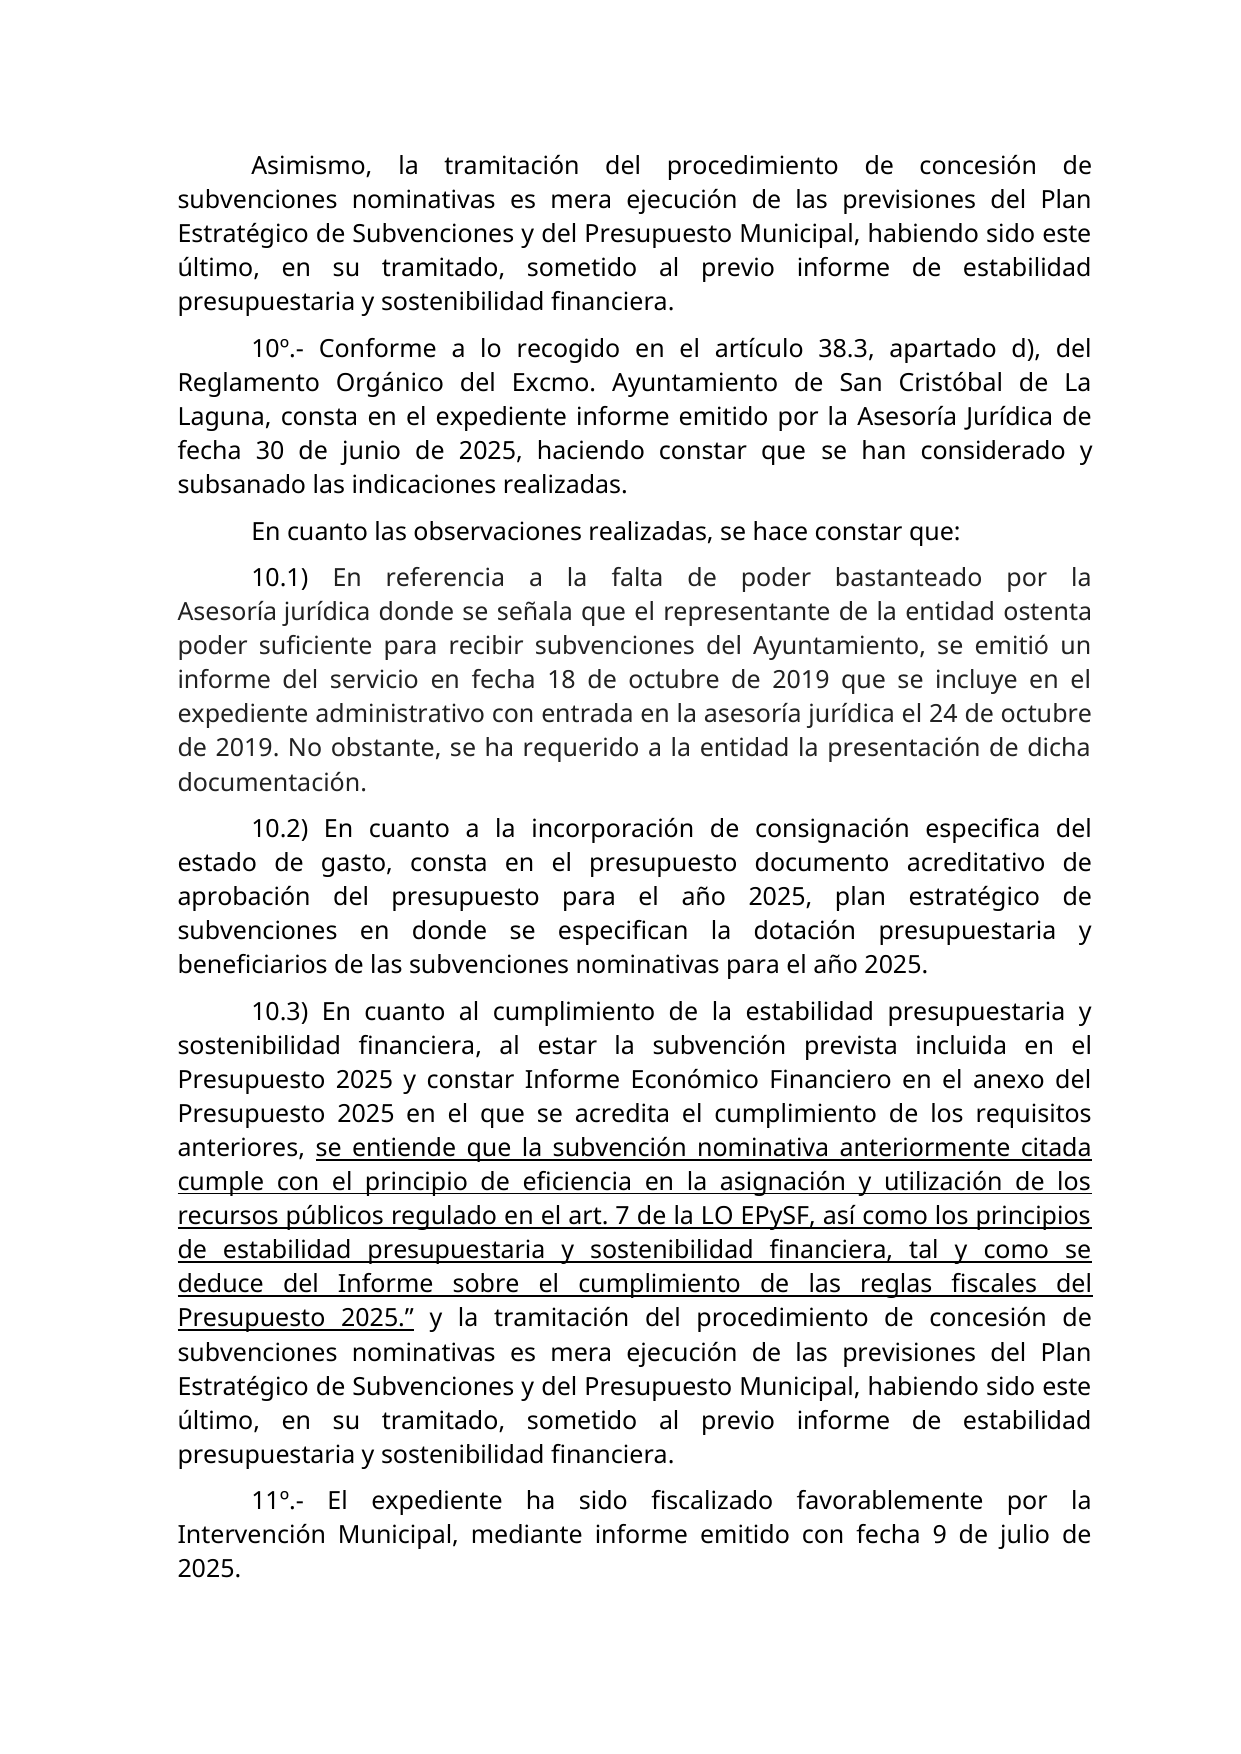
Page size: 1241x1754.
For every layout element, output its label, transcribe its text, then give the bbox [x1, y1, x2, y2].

text 11º.- El expediente ha sido fiscalizado favorablemente por la Intervención Municipal, mediante informe emitido con fecha 9 de julio de 2025. [177, 1483, 1093, 1585]
text Asimismo, la tramitación del procedimiento de concesión de subvenciones nominativas es mera ejecución de las previsiones del Plan Estratégico de Subvenciones y del Presupuesto Municipal, habiendo sido este último, en su tramitado, sometido al previo informe de estabilidad presupuestaria y sostenibilidad financiera. [177, 148, 1093, 318]
text 10.1) En referencia a la falta de poder bastanteado por la Asesoría jurídica donde se señala que el representante de la entidad ostenta poder suficiente para recibir subvenciones del Ayuntamiento, se emitió un informe del servicio en fecha 18 de octubre de 2019 que se incluye en el expediente administrativo con entrada en la asesoría jurídica el 24 de octubre de 2019. No obstante, se ha requerido a la entidad la presentación de dicha documentación. [177, 560, 1093, 798]
text 10º.- Conforme a lo recogido en el artículo 38.3, apartado d), del Reglamento Orgánico del Excmo. Ayuntamiento de San Cristóbal de La Laguna, consta en el expediente informe emitido por la Asesoría Jurídica de fecha 30 de junio de 2025, haciendo constar que se han considerado y subsanado las indicaciones realizadas. [177, 330, 1093, 501]
text Presupuesto 2025.” y la tramitación del procedimiento de concesión de subvenciones nominativas es mera ejecución de las previsiones del Plan Estratégico de Subvenciones y del Presupuesto Municipal, habiendo sido este último, en su tramitado, sometido al previo informe de estabilidad presupuestaria y sostenibilidad financiera. [177, 1296, 1093, 1470]
text 10.2) En cuanto a la incorporación de consignación especifica del estado de gasto, consta en el presupuesto documento acreditativo de aprobación del presupuesto para el año 2025, plan estratégico de subvenciones en donde se especifican la dotación presupuestaria y beneficiarios de las subvenciones nominativas para el año 2025. [177, 811, 1093, 981]
text 10.3) En cuanto al cumplimiento de la estabilidad presupuestaria y sostenibilidad financiera, al estar la subvención prevista incluida en el Presupuesto 2025 y constar Informe Económico Financiero en el anexo del Presupuesto 2025 en el que se acredita el cumplimiento de los requisitos anteriores, se entiende que la subvención nominativa anteriormente citada cumple con el principio de eficiencia en la asignación y utilización de los recursos públicos regulado en el art. 7 de la LO EPySF, así como los principios de estabilidad presupuestaria y sostenibilidad financiera, tal y como se deduce del Informe sobre el cumplimiento de las reglas fiscales del [177, 993, 1093, 1295]
text En cuanto las observaciones realizadas, se hace constar que: [177, 513, 1093, 547]
